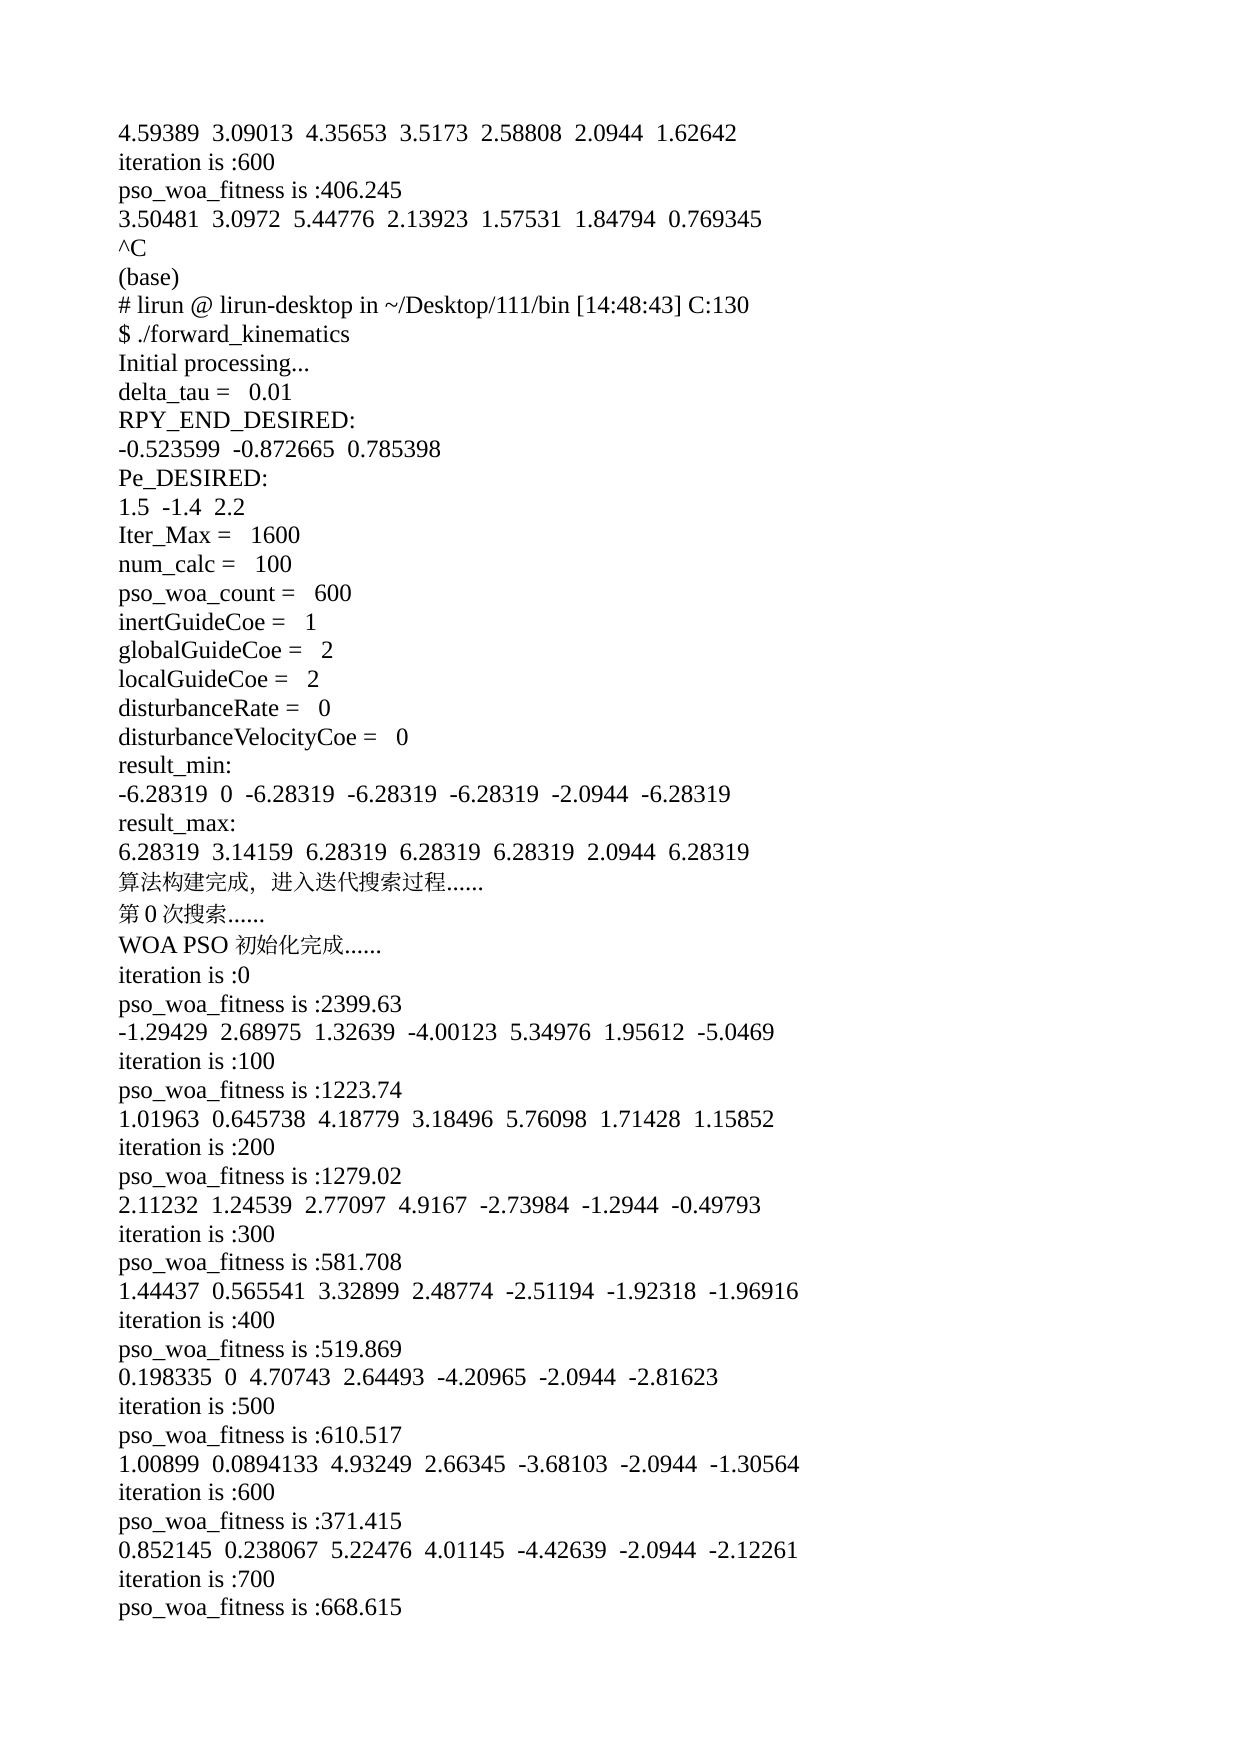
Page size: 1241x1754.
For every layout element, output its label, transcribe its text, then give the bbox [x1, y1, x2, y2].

text (base) [118, 262, 1122, 291]
text pso_woa_fitness is :1279.02 [118, 1161, 1122, 1190]
text inertGuideCoe = 1 [118, 607, 1122, 636]
text pso_woa_count = 600 [118, 578, 1122, 607]
text 1.5 -1.4 2.2 [118, 492, 1122, 521]
text 第0次搜索...... [118, 897, 1122, 928]
text iteration is :500 [118, 1391, 1122, 1420]
text globalGuideCoe = 2 [118, 636, 1122, 664]
text iteration is :600 [118, 1477, 1122, 1506]
text iteration is :400 [118, 1305, 1122, 1334]
text iteration is :700 [118, 1564, 1122, 1592]
text -6.28319 0 -6.28319 -6.28319 -6.28319 -2.0944 -6.28319 [118, 779, 1122, 808]
text pso_woa_fitness is :2399.63 [118, 989, 1122, 1017]
text pso_woa_fitness is :610.517 [118, 1420, 1122, 1449]
text result_min: [118, 751, 1122, 779]
text pso_woa_fitness is :406.245 [118, 176, 1122, 204]
text pso_woa_fitness is :519.869 [118, 1334, 1122, 1362]
text iteration is :0 [118, 960, 1122, 989]
text ^C [118, 233, 1122, 262]
text disturbanceRate = 0 [118, 693, 1122, 722]
text $ ./forward_kinematics [118, 319, 1122, 348]
text iteration is :300 [118, 1219, 1122, 1247]
text delta_tau = 0.01 [118, 377, 1122, 406]
text 2.11232 1.24539 2.77097 4.9167 -2.73984 -1.2944 -0.49793 [118, 1190, 1122, 1219]
text 4.59389 3.09013 4.35653 3.5173 2.58808 2.0944 1.62642 [118, 118, 1122, 147]
text pso_woa_fitness is :371.415 [118, 1506, 1122, 1535]
text result_max: [118, 808, 1122, 837]
text iteration is :100 [118, 1046, 1122, 1075]
text 1.44437 0.565541 3.32899 2.48774 -2.51194 -1.92318 -1.96916 [118, 1276, 1122, 1305]
text 0.852145 0.238067 5.22476 4.01145 -4.42639 -2.0944 -2.12261 [118, 1535, 1122, 1564]
text Iter_Max = 1600 [118, 521, 1122, 549]
text iteration is :200 [118, 1132, 1122, 1161]
text disturbanceVelocityCoe = 0 [118, 722, 1122, 751]
text num_calc = 100 [118, 549, 1122, 578]
text 算法构建完成，进入迭代搜索过程...... [118, 866, 1122, 897]
text 3.50481 3.0972 5.44776 2.13923 1.57531 1.84794 0.769345 [118, 204, 1122, 233]
text localGuideCoe = 2 [118, 664, 1122, 693]
text Initial processing... [118, 348, 1122, 377]
text RPY_END_DESIRED: [118, 406, 1122, 434]
text pso_woa_fitness is :668.615 [118, 1592, 1122, 1621]
text Pe_DESIRED: [118, 463, 1122, 492]
text pso_woa_fitness is :1223.74 [118, 1075, 1122, 1104]
text 0.198335 0 4.70743 2.64493 -4.20965 -2.0944 -2.81623 [118, 1362, 1122, 1391]
text -0.523599 -0.872665 0.785398 [118, 434, 1122, 463]
text WOA PSO 初始化完成...... [118, 928, 1122, 960]
text # lirun @ lirun-desktop in ~/Desktop/111/bin [14:48:43] C:130 [118, 291, 1122, 319]
text pso_woa_fitness is :581.708 [118, 1247, 1122, 1276]
text 6.28319 3.14159 6.28319 6.28319 6.28319 2.0944 6.28319 [118, 837, 1122, 866]
text -1.29429 2.68975 1.32639 -4.00123 5.34976 1.95612 -5.0469 [118, 1017, 1122, 1046]
text iteration is :600 [118, 147, 1122, 176]
text 1.00899 0.0894133 4.93249 2.66345 -3.68103 -2.0944 -1.30564 [118, 1449, 1122, 1477]
text 1.01963 0.645738 4.18779 3.18496 5.76098 1.71428 1.15852 [118, 1104, 1122, 1132]
